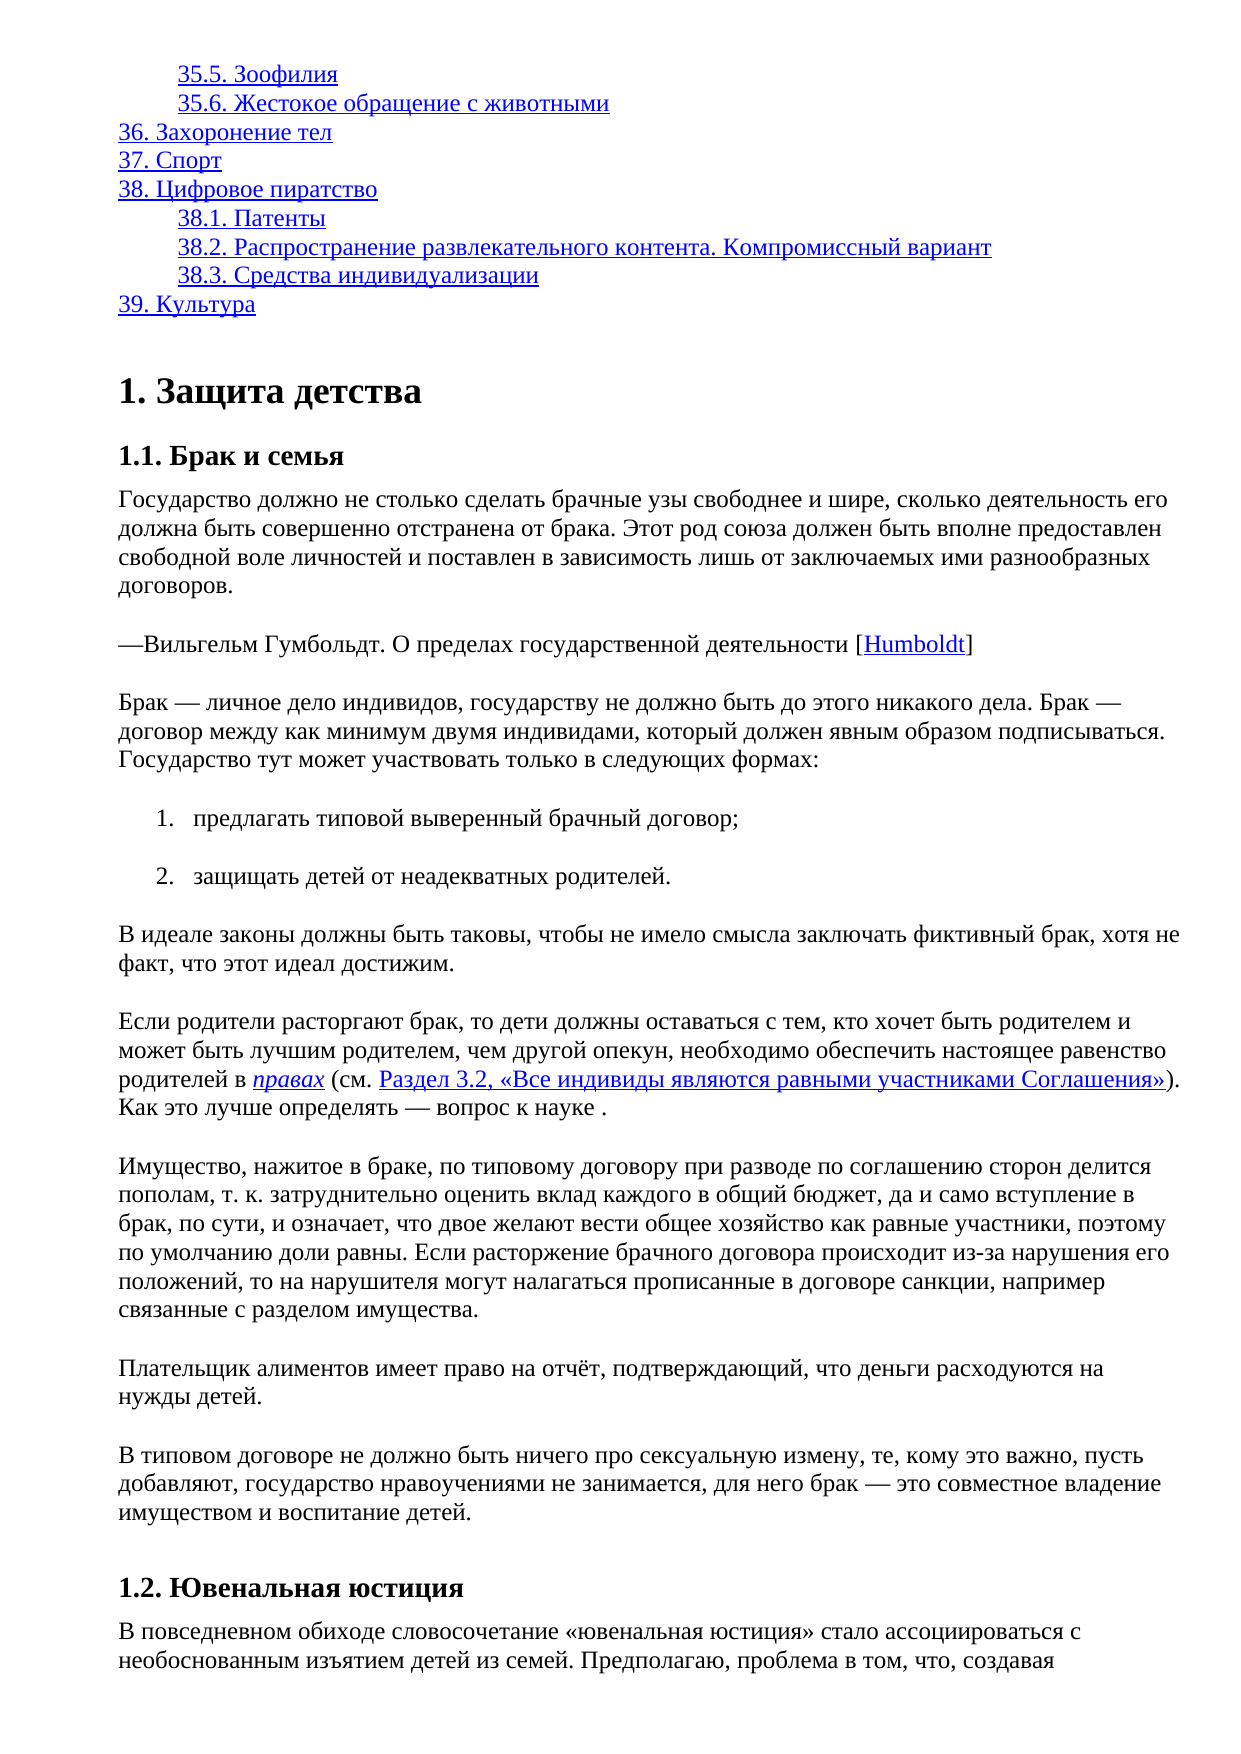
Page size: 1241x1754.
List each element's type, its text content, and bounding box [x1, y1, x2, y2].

text Плательщик алиментов имеет право на отчёт, подтверждающий, что деньги расходуются на нужды детей. [118, 1353, 1181, 1410]
subtitle 38.3. Средства индивидуализации [177, 260, 1181, 289]
text В идеале законы должны быть таковы, чтобы не имело смысла заключать фиктивный брак, хотя не факт, что этот идеал достижим. [118, 919, 1181, 977]
subtitle 36. Захоронение тел [118, 117, 1181, 145]
list защищать детей от неадекватных родителей. [156, 861, 1181, 890]
subtitle 37. Спорт [118, 145, 1181, 174]
subtitle 1.2. Ювенальная юстиция [118, 1570, 1181, 1603]
list предлагать типовой выверенный брачный договор; [156, 803, 1181, 832]
subtitle 35.6. Жестокое обращение с животными [177, 88, 1181, 117]
text Государство должно не столько сделать брачные узы свободнее и шире, сколько деятельность его должна быть совершенно отстранена от брака. Этот род союза должен быть вполне предоставлен свободной воле личностей и поставлен в зависимость лишь от заключаемых ими разнообразных договоров. [118, 484, 1181, 599]
text Брак — личное дело индивидов, государству не должно быть до этого никакого дела. Брак — договор между как минимум двумя индивидами, который должен явным образом подписываться. Государство тут может участвовать только в следующих формах: [118, 687, 1181, 773]
subtitle 35.5. Зоофилия [177, 59, 1181, 88]
text Если родители расторгают брак, то дети должны оставаться с тем, кто хочет быть родителем и может быть лучшим родителем, чем другой опекун, необходимо обеспечить настоящее равенство родителей в правах (см. Раздел 3.2, «Все индивиды являются равными участниками Соглашения»). Как это лучше определять — вопрос к науке . [118, 1006, 1181, 1121]
subtitle 1.1. Брак и семья [118, 438, 1181, 472]
text Имущество, нажитое в браке, по типовому договору при разводе по соглашению сторон делится пополам, т. к. затруднительно оценить вклад каждого в общий бюджет, да и само вступление в брак, по сути, и означает, что двое желают вести общее хозяйство как равные участники, поэтому по умолчанию доли равны. Если расторжение брачного договора происходит из-за нарушения его положений, то на нарушителя могут налагаться прописанные в договоре санкции, например связанные с разделом имущества. [118, 1151, 1181, 1323]
text —Вильгельм Гумбольдт. О пределах государственной деятельности [Humboldt] [118, 629, 1181, 658]
subtitle 38. Цифровое пиратство [118, 174, 1181, 203]
text В типовом договоре не должно быть ничего про сексуальную измену, те, кому это важно, пусть добавляют, государство нравоучениями не занимается, для него брак — это совместное владение имуществом и воспитание детей. [118, 1440, 1181, 1526]
subtitle 1. Защита детства [118, 368, 1181, 411]
subtitle 38.1. Патенты [177, 203, 1181, 232]
subtitle 38.2. Распространение развлекательного контента. Компромиссный вариант [177, 232, 1181, 260]
text В повседневном обиходе словосочетание «ювенальная юстиция» стало ассоциироваться с необоснованным изъятием детей из семей. Предполагаю, проблема в том, что, создавая [118, 1616, 1181, 1673]
subtitle 39. Культура [118, 289, 1181, 318]
